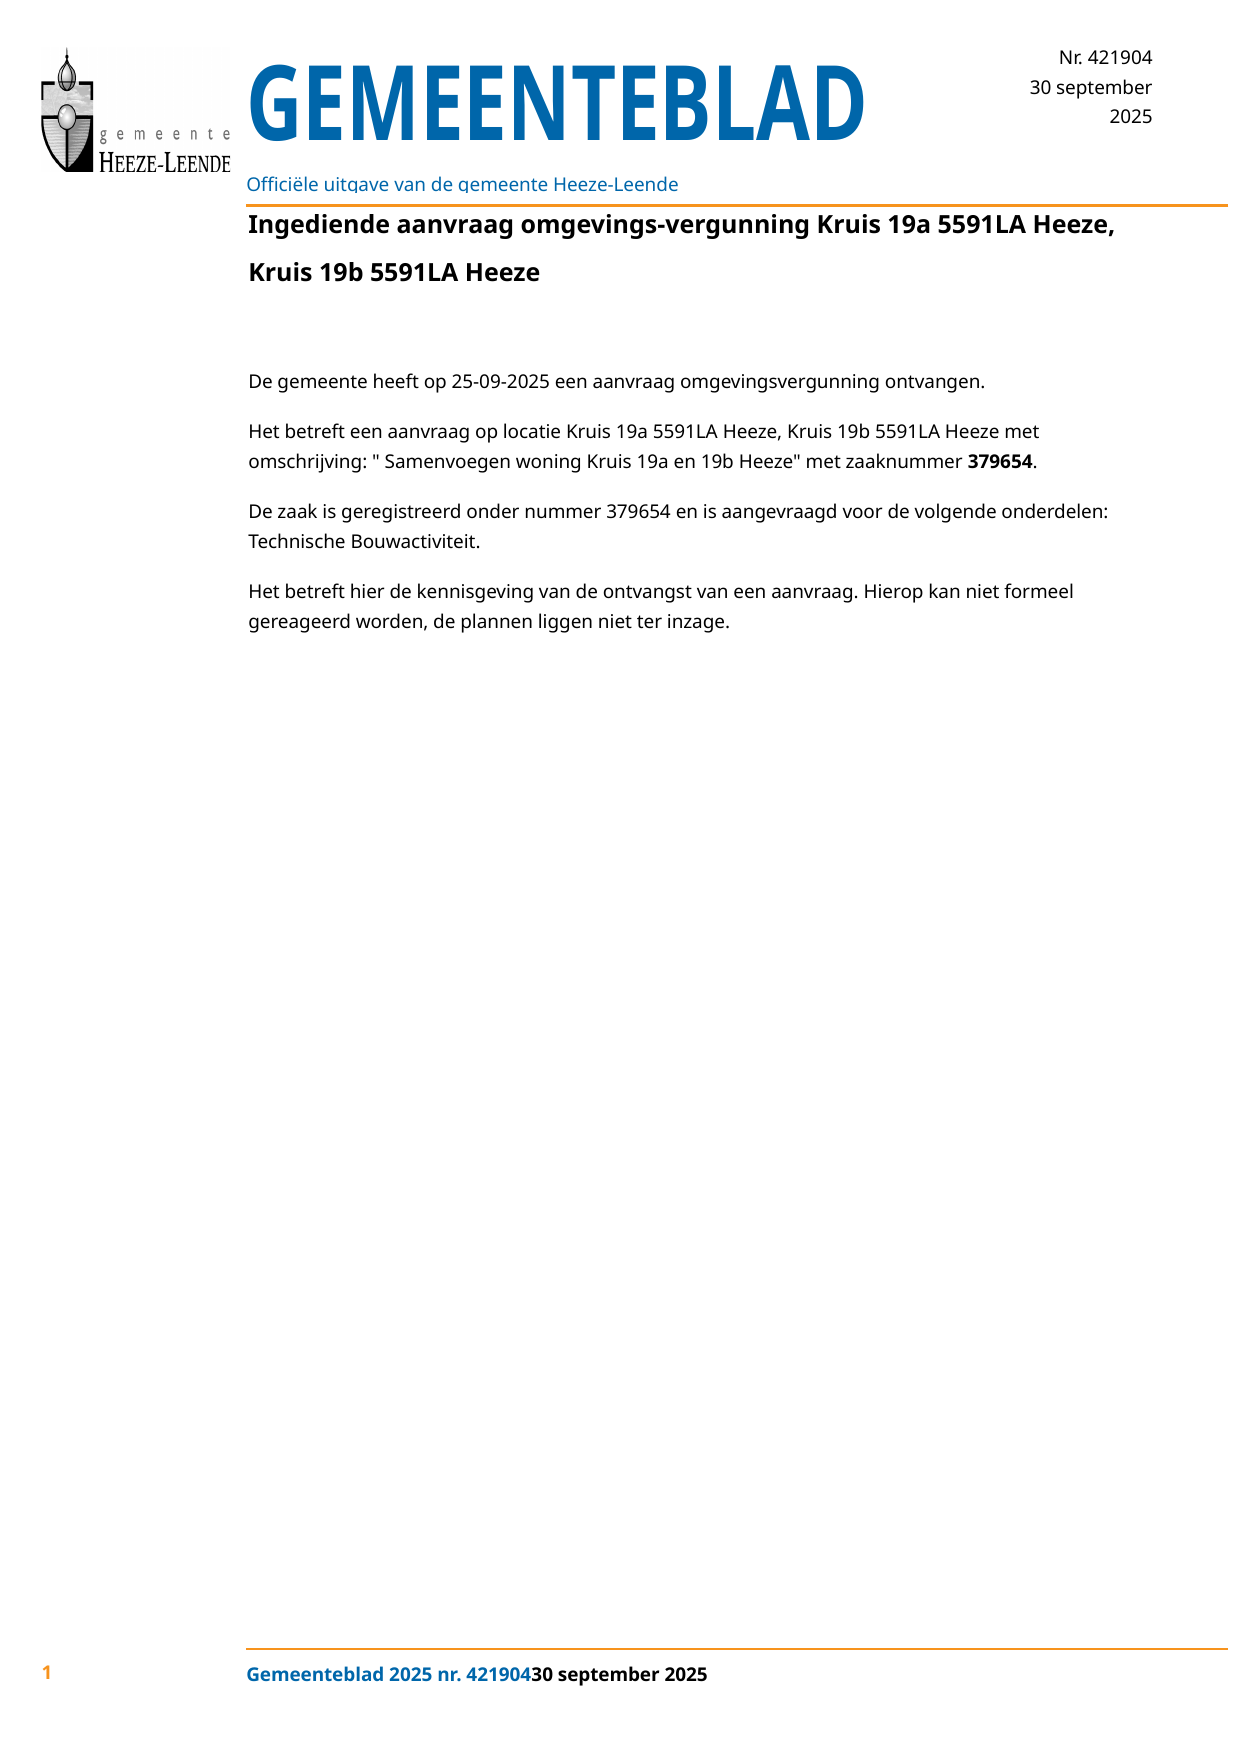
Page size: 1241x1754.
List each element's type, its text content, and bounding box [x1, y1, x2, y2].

text De gemeente heeft op 25-09-2025 een aanvraag omgevingsvergunning ontvangen. [248, 368, 1152, 394]
text Ingediende aanvraag omgevings-vergunning Kruis 19a 5591LA Heeze, Kruis 19b 5591LA Heeze [248, 207, 1152, 288]
text Het betreft hier de kennisgeving van de ontvangst van een aanvraag. Hierop kan niet formeel gereageerd worden, de plannen liggen niet ter inzage. [248, 579, 1152, 634]
picture [41, 47, 231, 172]
text De zaak is geregistreerd onder nummer 379654 en is aangevraagd voor de volgende onderdelen: Technische Bouwactiviteit. [248, 499, 1152, 554]
text Het betreft een aanvraag op locatie Kruis 19a 5591LA Heeze, Kruis 19b 5591LA Heeze met omschrijving: " Samenvoegen woning Kruis 19a en 19b Heeze" met zaaknummer 379654. [248, 419, 1152, 474]
